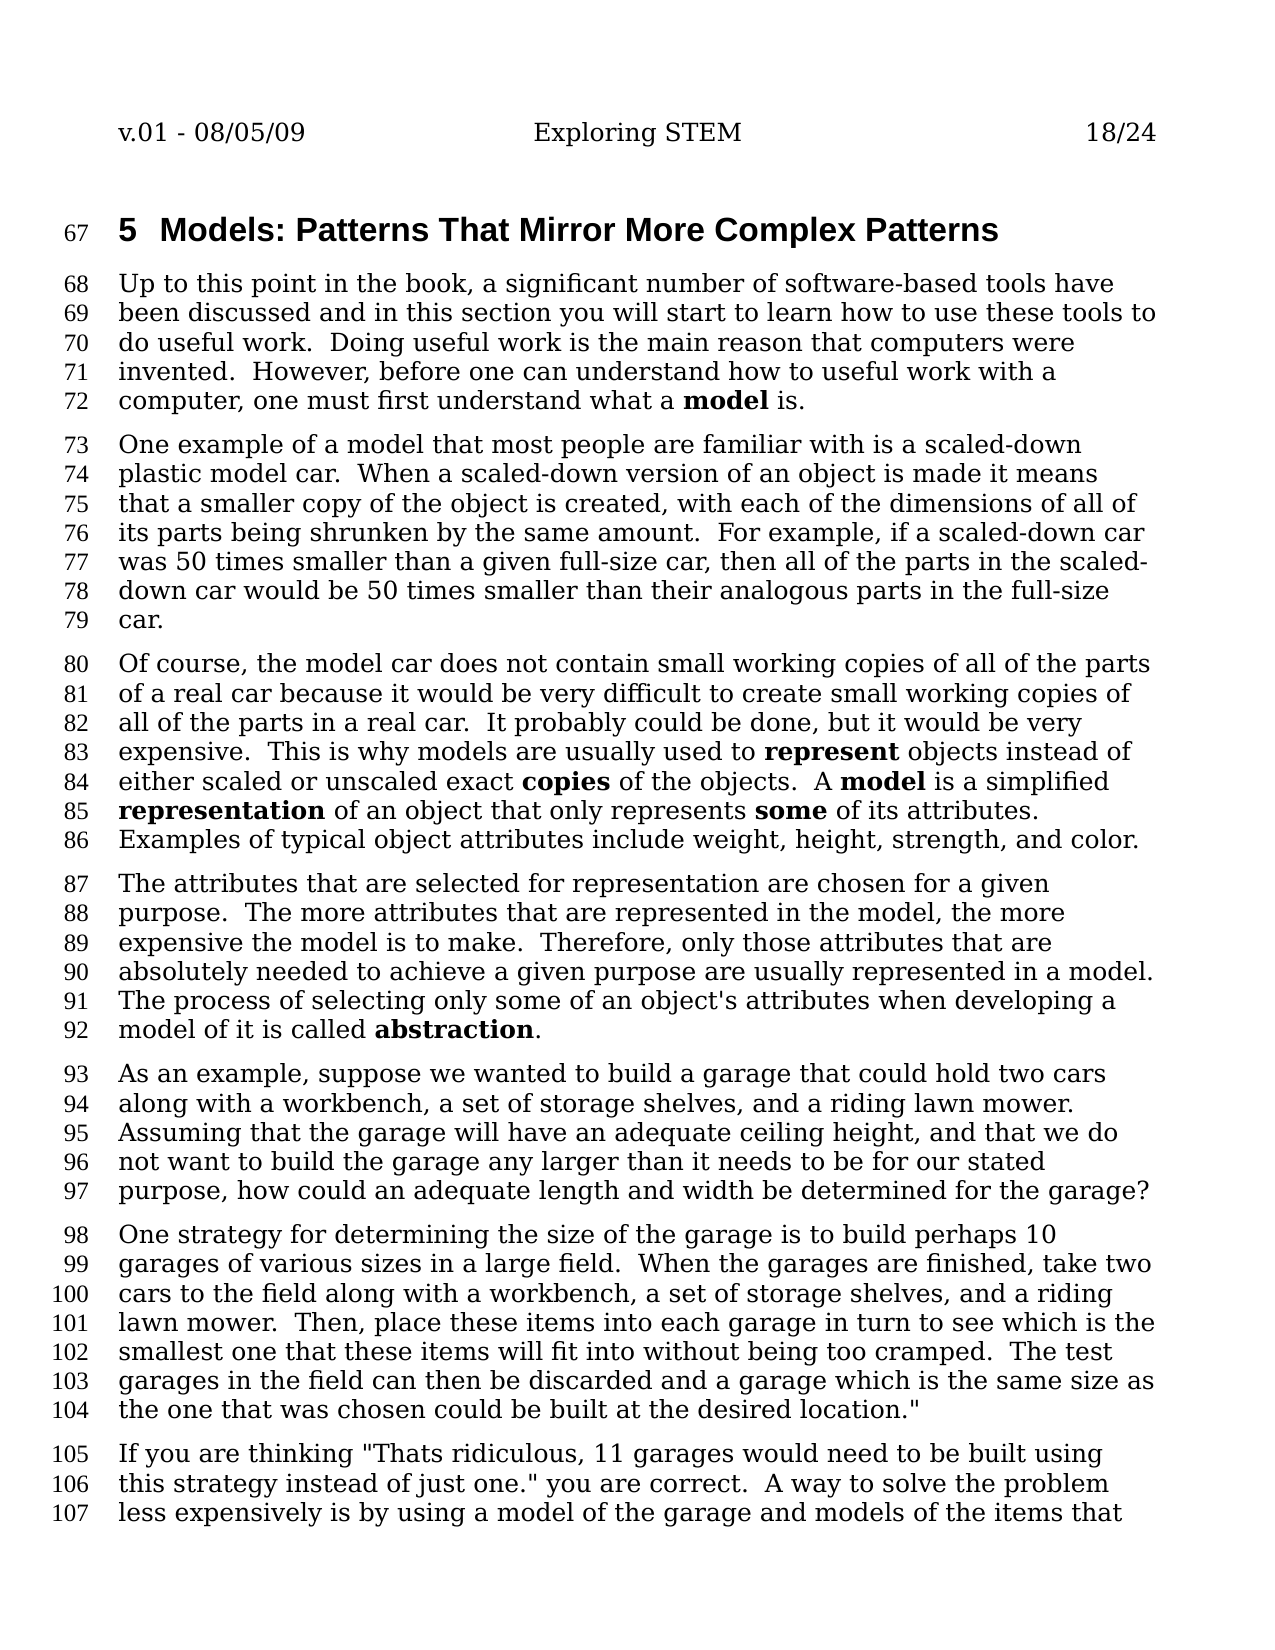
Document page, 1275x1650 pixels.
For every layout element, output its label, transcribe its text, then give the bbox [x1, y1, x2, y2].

text If you are thinking "Thats ridiculous, 11 garages would need to be built using this strategy instead of just one." you are correct. A way to solve the problem less expensively is by using a model of the garage and models of the items that [118, 1439, 1157, 1527]
text Of course, the model car does not contain small working copies of all of the parts of a real car because it would be very difficult to create small working copies of all of the parts in a real car. It probably could be done, but it would be very expensive. This is why models are usually used to represent objects instead of either scaled or unscaled exact copies of the objects. A model is a simplified representation of an object that only represents some of its attributes. Examples of typical object attributes include weight, height, strength, and color. [118, 649, 1157, 854]
text The attributes that are selected for representation are chosen for a given purpose. The more attributes that are represented in the model, the more expensive the model is to make. Therefore, only those attributes that are absolutely needed to achieve a given purpose are usually represented in a model. The process of selecting only some of an object's attributes when developing a model of it is called abstraction. [118, 869, 1157, 1044]
text Up to this point in the book, a significant number of software-based tools have been discussed and in this section you will start to learn how to use these tools to do useful work. Doing useful work is the main reason that computers were invented. However, before one can understand how to useful work with a computer, one must first understand what a model is. [118, 269, 1157, 415]
text As an example, suppose we wanted to build a garage that could hold two cars along with a workbench, a set of storage shelves, and a riding lawn mower. Assuming that the garage will have an adequate ceiling height, and that we do not want to build the garage any larger than it needs to be for our stated purpose, how could an adequate length and width be determined for the garage? [118, 1059, 1157, 1205]
text One strategy for determining the size of the garage is to build perhaps 10 garages of various sizes in a large field. When the garages are finished, take two cars to the field along with a workbench, a set of storage shelves, and a riding lawn mower. Then, place these items into each garage in turn to see which is the smallest one that these items will fit into without being too cramped. The test garages in the field can then be discarded and a garage which is the same size as the one that was chosen could be built at the desired location." [118, 1220, 1157, 1424]
text One example of a model that most people are familiar with is a scaled-down plastic model car. When a scaled-down version of an object is made it means that a smaller copy of the object is created, with each of the dimensions of all of its parts being shrunken by the same amount. For example, if a scaled-down car was 50 times smaller than a given full-size car, then all of the parts in the scaled-down car would be 50 times smaller than their analogous parts in the full-size car. [118, 430, 1157, 634]
subtitle Models: Patterns That Mirror More Complex Patterns [118, 210, 1157, 248]
